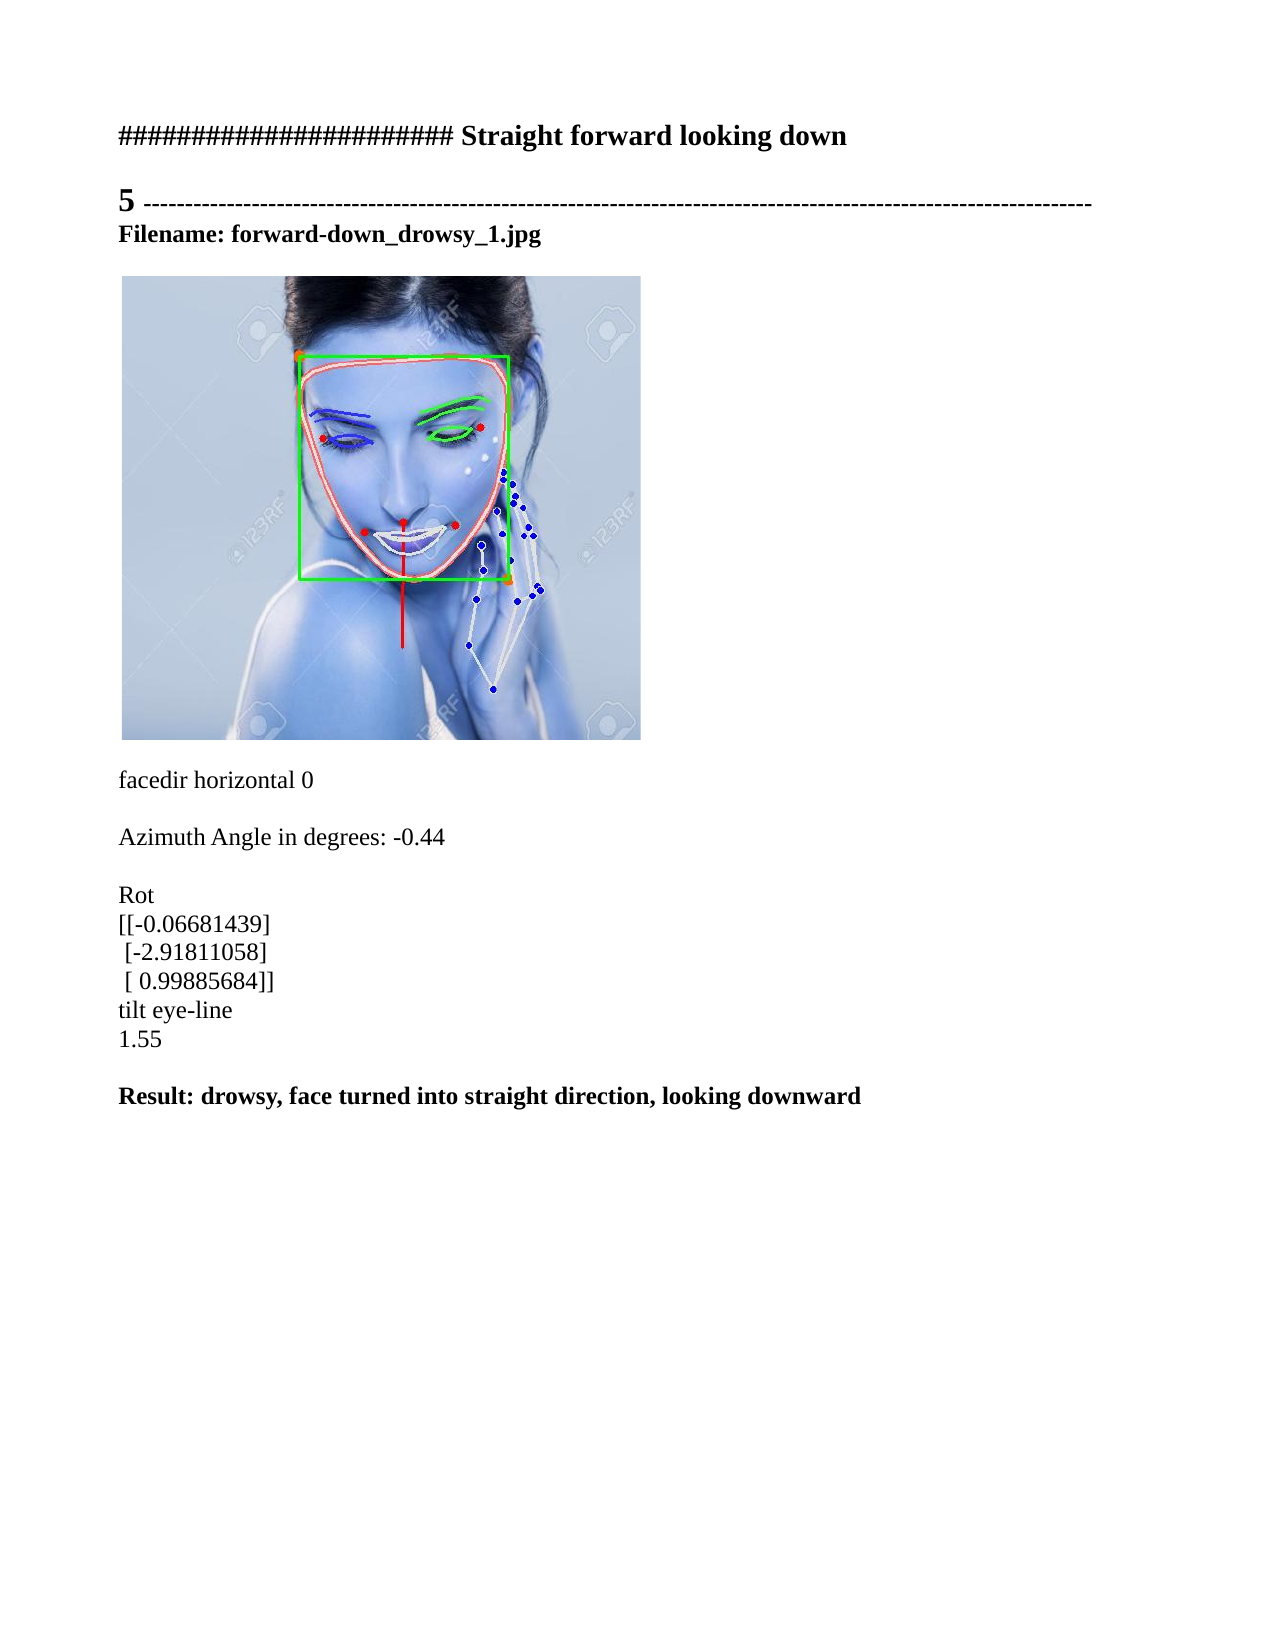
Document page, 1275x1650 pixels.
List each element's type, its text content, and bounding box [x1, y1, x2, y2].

text [[-0.06681439] [118, 909, 1157, 937]
text 5 ------------------------------------------------------------------------------------------------------------------ [118, 180, 1157, 219]
text Result: drowsy, face turned into straight direction, looking downward [118, 1081, 1157, 1110]
text facedir horizontal 0 [118, 765, 1157, 794]
text [-2.91811058] [118, 937, 1157, 966]
text [ 0.99885684]] [118, 966, 1157, 995]
text Azimuth Angle in degrees: -0.44 [118, 822, 1157, 851]
text 1.55 [118, 1024, 1157, 1052]
text ####################### Straight forward looking down [118, 118, 1157, 152]
text tilt eye-line [118, 995, 1157, 1024]
picture [121, 276, 641, 740]
text Filename: forward-down_drowsy_1.jpg [118, 219, 1157, 247]
text Rot [118, 880, 1157, 909]
